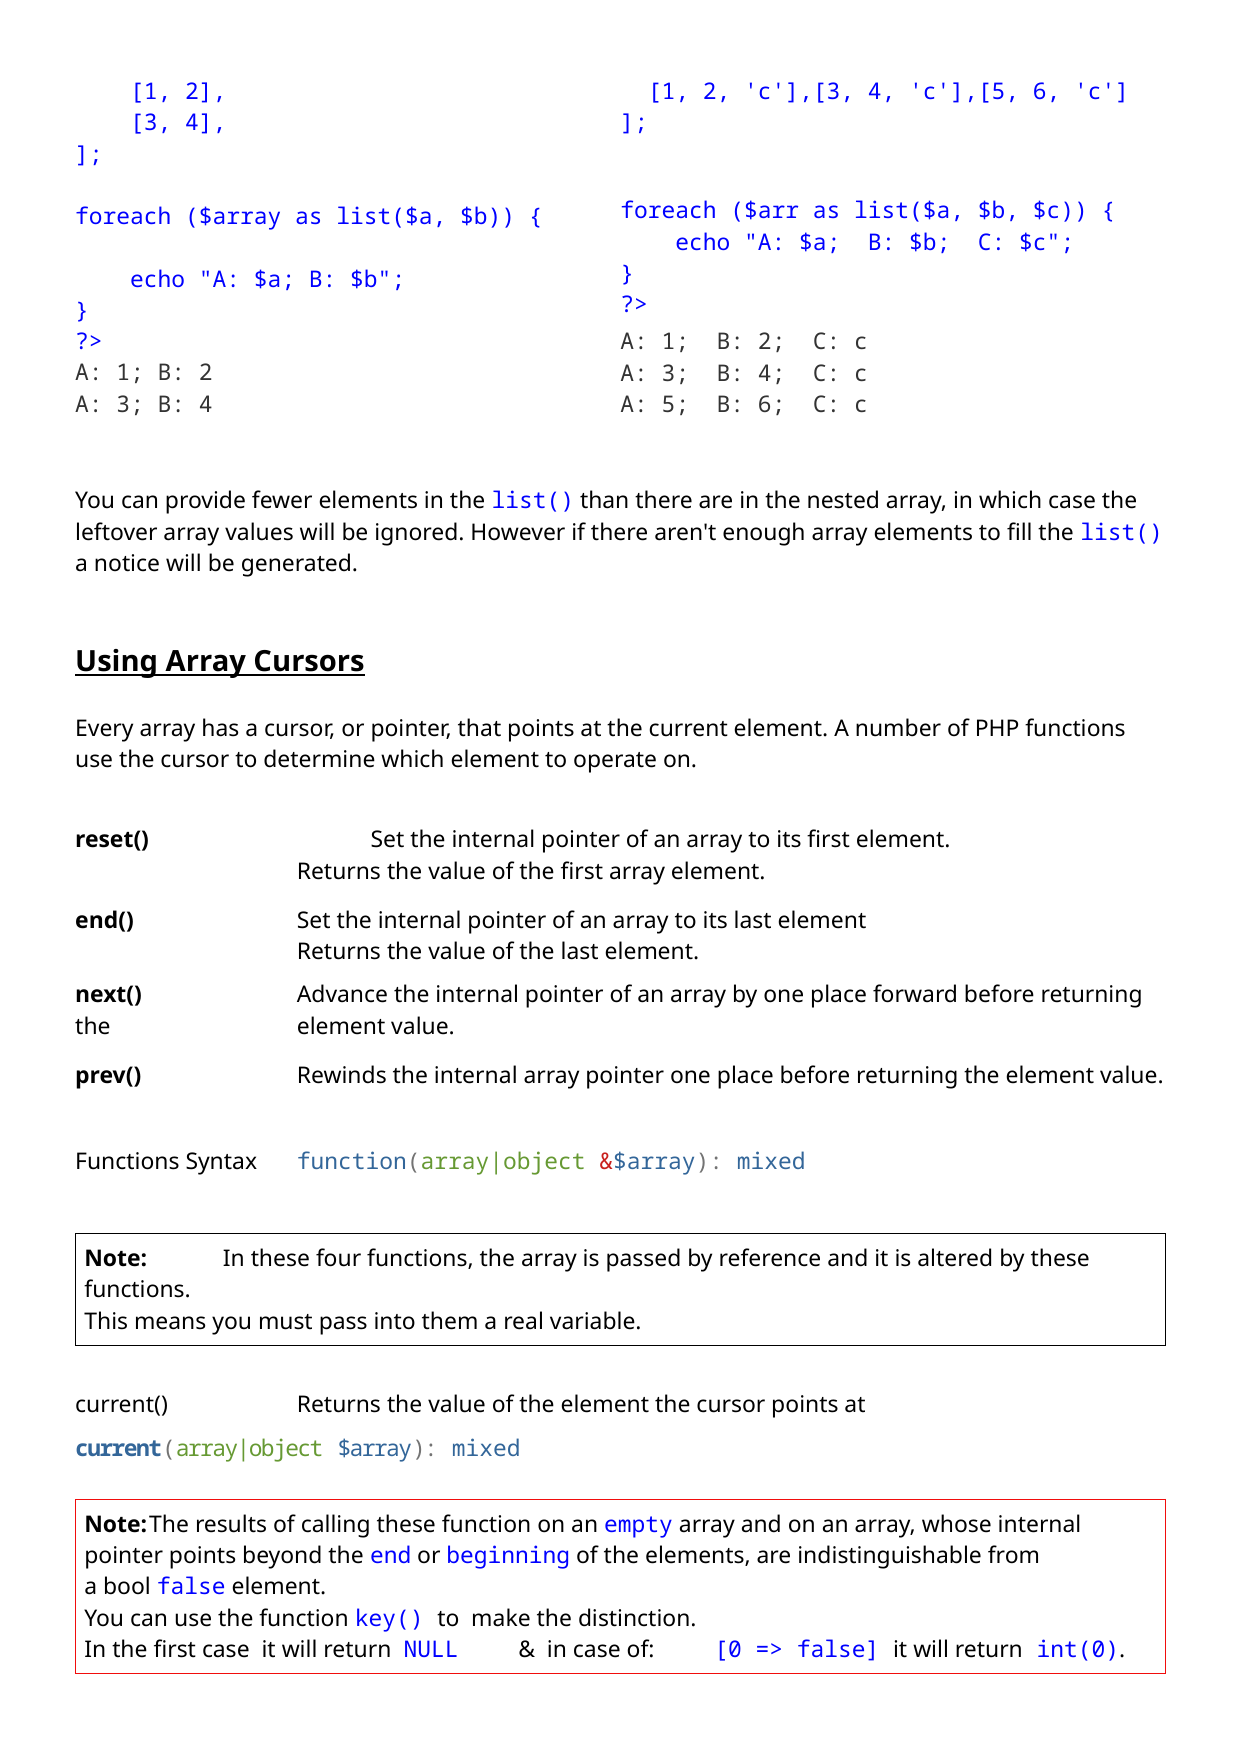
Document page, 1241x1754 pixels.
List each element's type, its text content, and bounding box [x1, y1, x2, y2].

text This means you must pass into them a real variable. [76, 1296, 1165, 1345]
text You can provide fewer elements in the list() than there are in the nested array, in which case the leftover array values will be ignored. However if there aren't enough array elements to fill the list() a notice will be generated. [75, 484, 1166, 578]
table_header [1, 2, 'c'],[3, 4, 'c'],[5, 6, 'c'] ]; foreach ($arr as list($a, $b, $c)) { echo "A: $a; B: $b; C: $c"; } ?> A: 1; B: 2; C: c A: 3; B: 4; C: c A: 5; B: 6; C: c [620, 75, 1166, 425]
text Every array has a cursor, or pointer, that points at the current element. A number of PHP functions use the cursor to determine which element to operate on. [75, 712, 1166, 774]
text You can use the function key() to make the distinction. [76, 1592, 1165, 1624]
subtitle Functions Syntax function(array|object &$array): mixed [75, 1145, 1166, 1177]
text Returns the value of the last element. [75, 935, 1166, 966]
text Returns the value of the first array element. [75, 854, 1166, 886]
text Using Array Cursors [75, 641, 1166, 680]
text end() Set the internal pointer of an array to its last element [75, 904, 1166, 935]
table_header [1, 2], [3, 4], ]; foreach ($array as list($a, $b)) { echo "A: $a; B: $b"; } ?> A: 1; B: 2 A: 3; B: 4 [75, 75, 620, 425]
text Note: The results of calling these function on an empty array and on an array, whose internal pointer points beyond the end or beginning of the elements, are indistinguishable from a bool false element. [76, 1500, 1165, 1592]
text Note: In these four functions, the array is passed by reference and it is altered by these functions. [76, 1234, 1165, 1296]
text reset() Set the internal pointer of an array to its first element. [75, 823, 1166, 854]
text next() Advance the internal pointer of an array by one place forward before returning the element value. [75, 978, 1166, 1041]
text current(array|object $array): mixed [75, 1431, 1166, 1463]
text current() Returns the value of the element the cursor points at [75, 1388, 1166, 1419]
text In the first case it will return NULL & in case of: [0 => false] it will return int(0). [76, 1624, 1165, 1673]
text prev() Rewinds the internal array pointer one place before returning the element value. [75, 1059, 1166, 1090]
